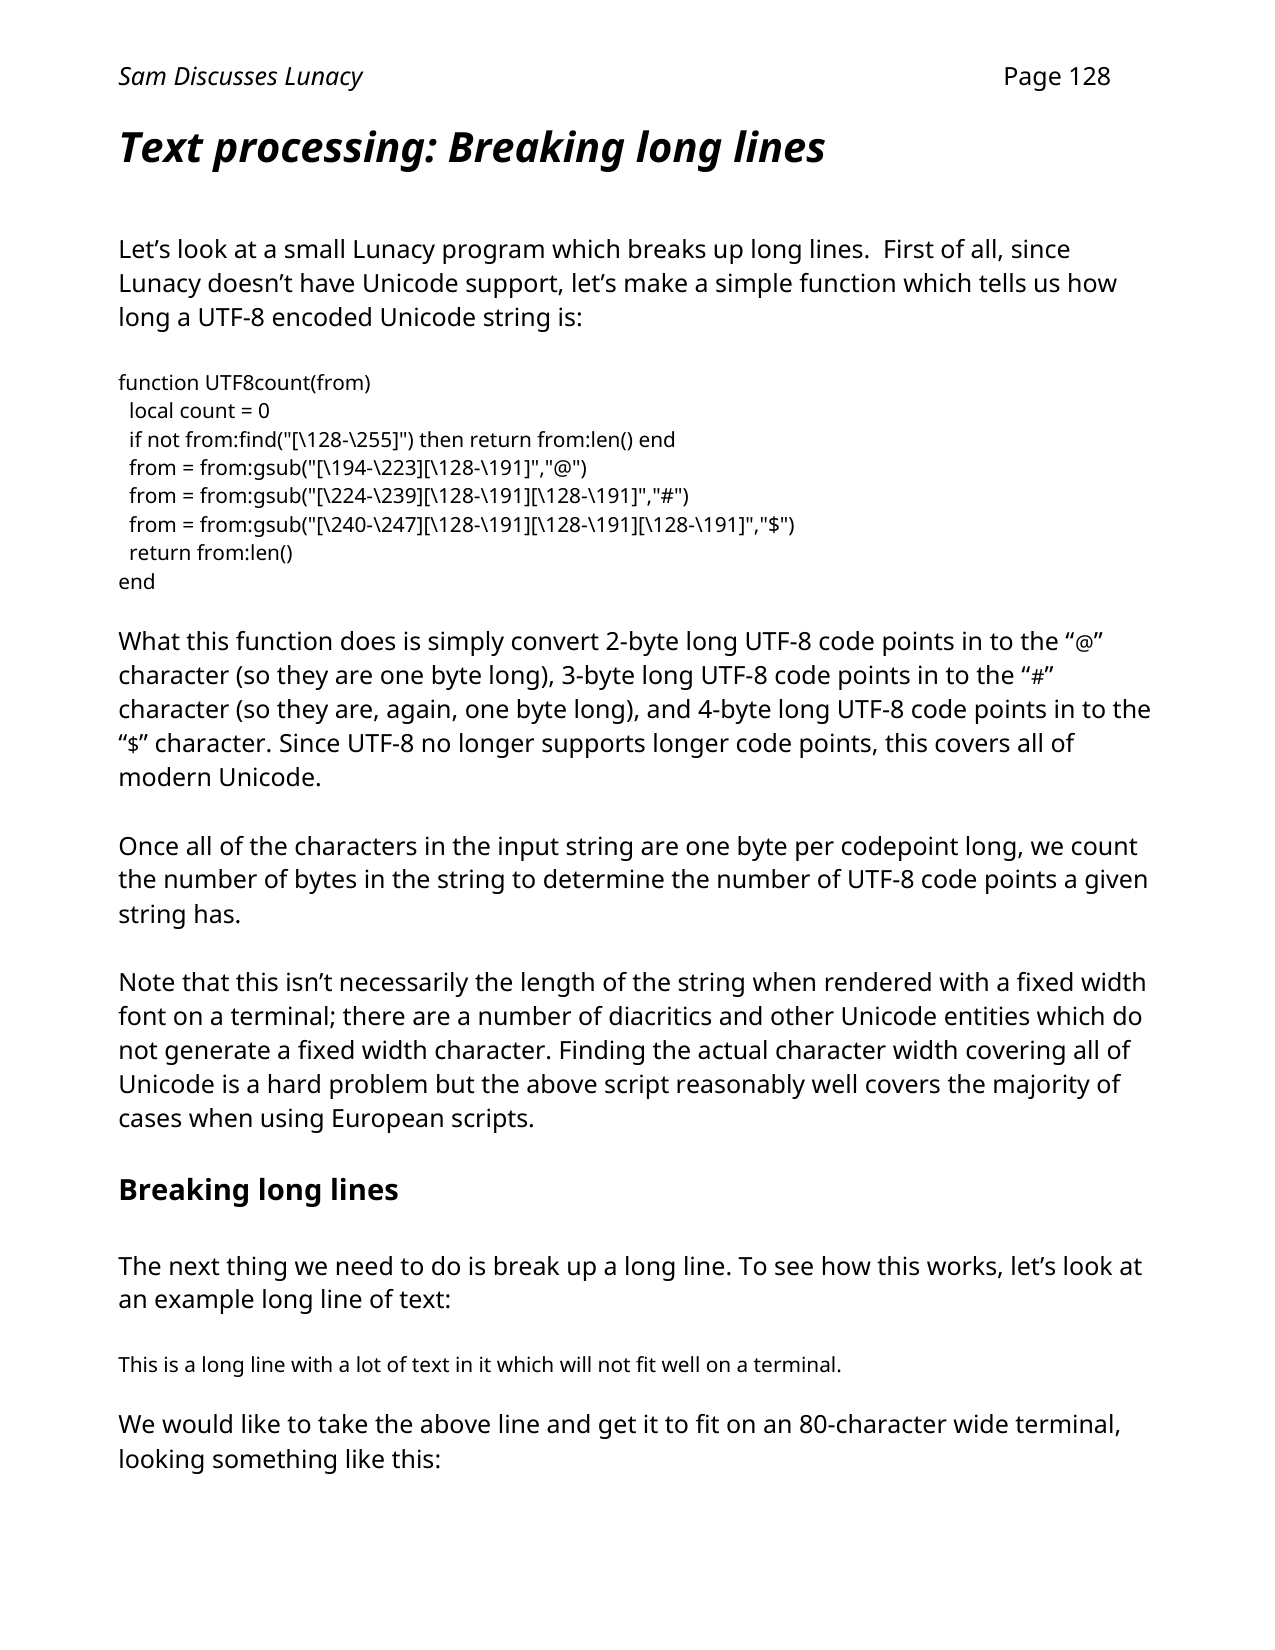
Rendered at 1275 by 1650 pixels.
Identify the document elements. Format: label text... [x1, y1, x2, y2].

text Note that this isn’t necessarily the length of the string when rendered with a fixed width font on a terminal; there are a number of diacritics and other Unicode entities which do not generate a fixed width character. Finding the actual character width covering all of Unicode is a hard problem but the above script reasonably well covers the majority of cases when using European scripts. [118, 964, 1157, 1135]
text Let’s look at a small Lunacy program which breaks up long lines. First of all, since Lunacy doesn’t have Unicode support, let’s make a simple function which tells us how long a UTF-8 encoded Unicode string is: [118, 232, 1157, 334]
text if not from:find("[\128-\255]") then return from:len() end [118, 425, 1157, 453]
text Once all of the characters in the input string are one byte per codepoint long, we count the number of bytes in the string to determine the number of UTF-8 code points a given string has. [118, 828, 1157, 930]
text from = from:gsub("[\240-\247][\128-\191][\128-\191][\128-\191]","$") [118, 510, 1157, 538]
text What this function does is simply convert 2-byte long UTF-8 code points in to the “@” character (so they are one byte long), 3-byte long UTF-8 code points in to the “#” character (so they are, again, one byte long), and 4-byte long UTF-8 code points in to the “$” character. Since UTF-8 no longer supports longer code points, this covers all of modern Unicode. [118, 624, 1157, 794]
text The next thing we need to do is break up a long line. To see how this works, let’s look at an example long line of text: [118, 1248, 1157, 1316]
text from = from:gsub("[\224-\239][\128-\191][\128-\191]","#") [118, 482, 1157, 510]
text We would like to take the above line and get it to fit on an 80-character wide terminal, looking something like this: [118, 1407, 1157, 1475]
text This is a long line with a lot of text in it which will not fit well on a terminal. [118, 1350, 1157, 1379]
text end [118, 567, 1157, 595]
text Breaking long lines [118, 1169, 1157, 1208]
text Text processing: Breaking long lines [118, 118, 1157, 175]
text local count = 0 [118, 396, 1157, 425]
text return from:len() [118, 538, 1157, 567]
text function UTF8count(from) [118, 368, 1157, 396]
text from = from:gsub("[\194-\223][\128-\191]","@") [118, 453, 1157, 482]
